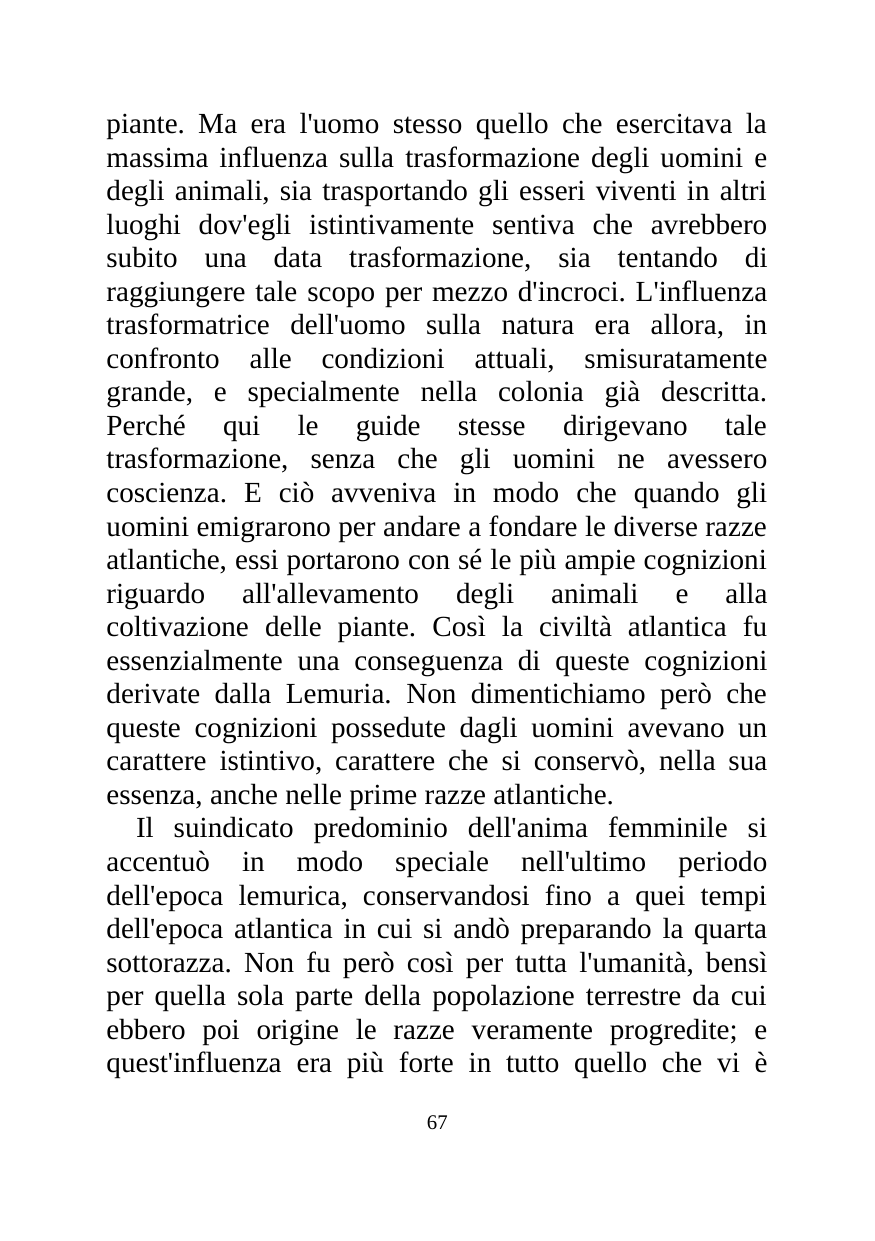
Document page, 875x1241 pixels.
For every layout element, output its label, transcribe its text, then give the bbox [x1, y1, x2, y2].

text Il suindicato predominio dell'anima femminile si accentuò in modo speciale nell'ultimo periodo dell'epoca lemurica, conservandosi fino a quei tempi dell'epoca atlantica in cui si andò preparando la quarta sottorazza. Non fu però così per tutta l'umanità, bensì per quella sola parte della popolazione terrestre da cui ebbero poi origine le razze veramente progredite; e quest'influenza era più forte in tutto quello che vi è [106, 811, 768, 1079]
text piante. Ma era l'uomo stesso quello che esercitava la massima influenza sulla trasformazione degli uomini e degli animali, sia trasportando gli esseri viventi in altri luoghi dov'egli istintivamente sentiva che avrebbero subito una data trasformazione, sia tentando di raggiungere tale scopo per mezzo d'incroci. L'influenza trasformatrice dell'uomo sulla natura era allora, in confronto alle condizioni attuali, smisuratamente grande, e specialmente nella colonia già descritta. Perché qui le guide stesse dirigevano tale trasformazione, senza che gli uomini ne avessero coscienza. E ciò avveniva in modo che quando gli uomini emigrarono per andare a fondare le diverse razze atlantiche, essi portarono con sé le più ampie cognizioni riguardo all'allevamento degli animali e alla coltivazione delle piante. Così la civiltà atlantica fu essenzialmente una conseguenza di queste cognizioni derivate dalla Lemuria. Non dimentichiamo però che queste cognizioni possedute dagli uomini avevano un carattere istintivo, carattere che si conservò, nella sua essenza, anche nelle prime razze atlantiche. [106, 106, 768, 811]
